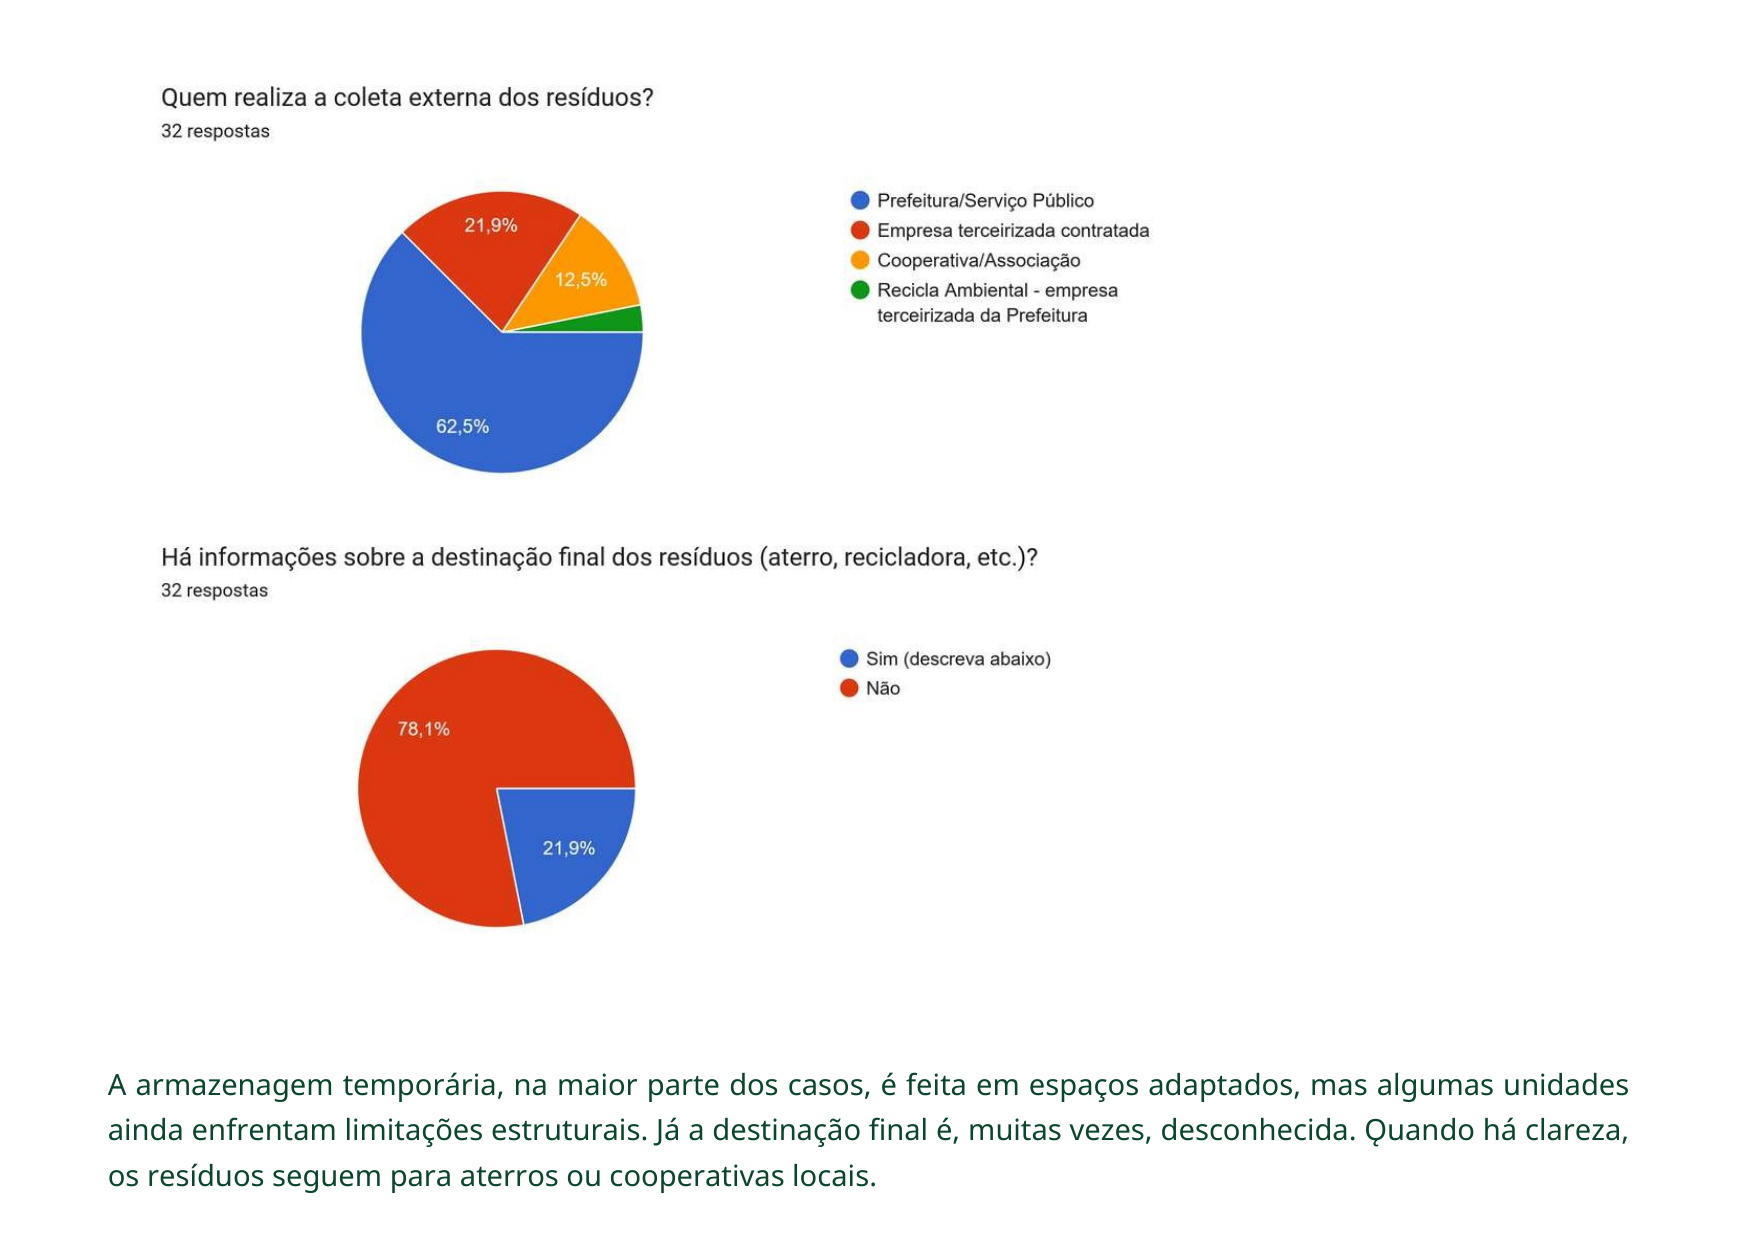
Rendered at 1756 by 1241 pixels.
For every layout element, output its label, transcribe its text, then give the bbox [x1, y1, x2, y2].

text A armazenagem temporária, na maior parte dos casos, é feita em espaços adaptados, mas algumas unidades ainda enfrentam limitações estruturais. Já a destinação final é, muitas vezes, desconhecida. Ǫuando há clareza, os resíduos seguem para aterros ou cooperativas locais. [108, 1064, 1631, 1195]
